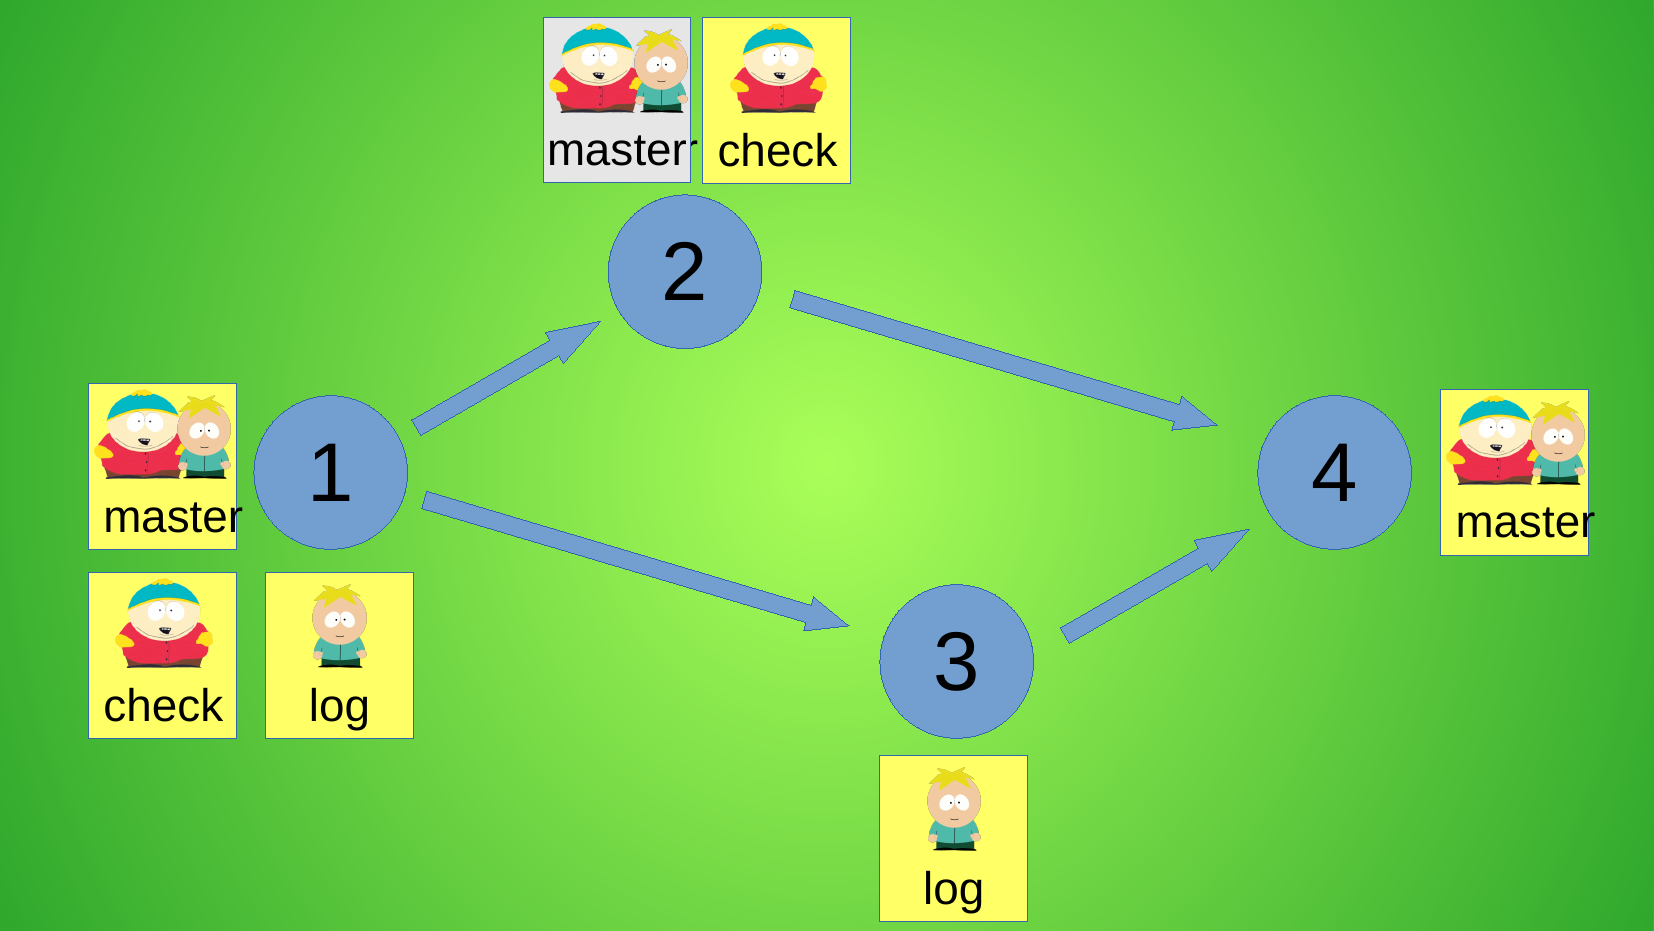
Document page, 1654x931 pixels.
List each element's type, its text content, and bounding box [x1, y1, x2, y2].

picture [94, 389, 231, 479]
text_box [421, 491, 850, 631]
picture [1446, 395, 1585, 485]
text_box master [88, 383, 237, 550]
text_box master [543, 17, 691, 183]
text_box check [702, 17, 851, 184]
text_box [789, 290, 1218, 431]
text_box check [88, 572, 237, 739]
picture [312, 584, 367, 668]
picture [549, 23, 688, 113]
text_box master [1440, 389, 1589, 556]
text_box 2 [608, 194, 762, 349]
picture [115, 578, 213, 668]
text_box 1 [253, 395, 408, 550]
text_box [1060, 529, 1250, 644]
text_box 4 [1257, 395, 1412, 550]
text_box log [879, 755, 1028, 922]
picture [927, 767, 981, 851]
text_box log [265, 572, 414, 739]
text_box 3 [879, 584, 1034, 739]
text_box [411, 321, 601, 436]
picture [730, 23, 827, 113]
